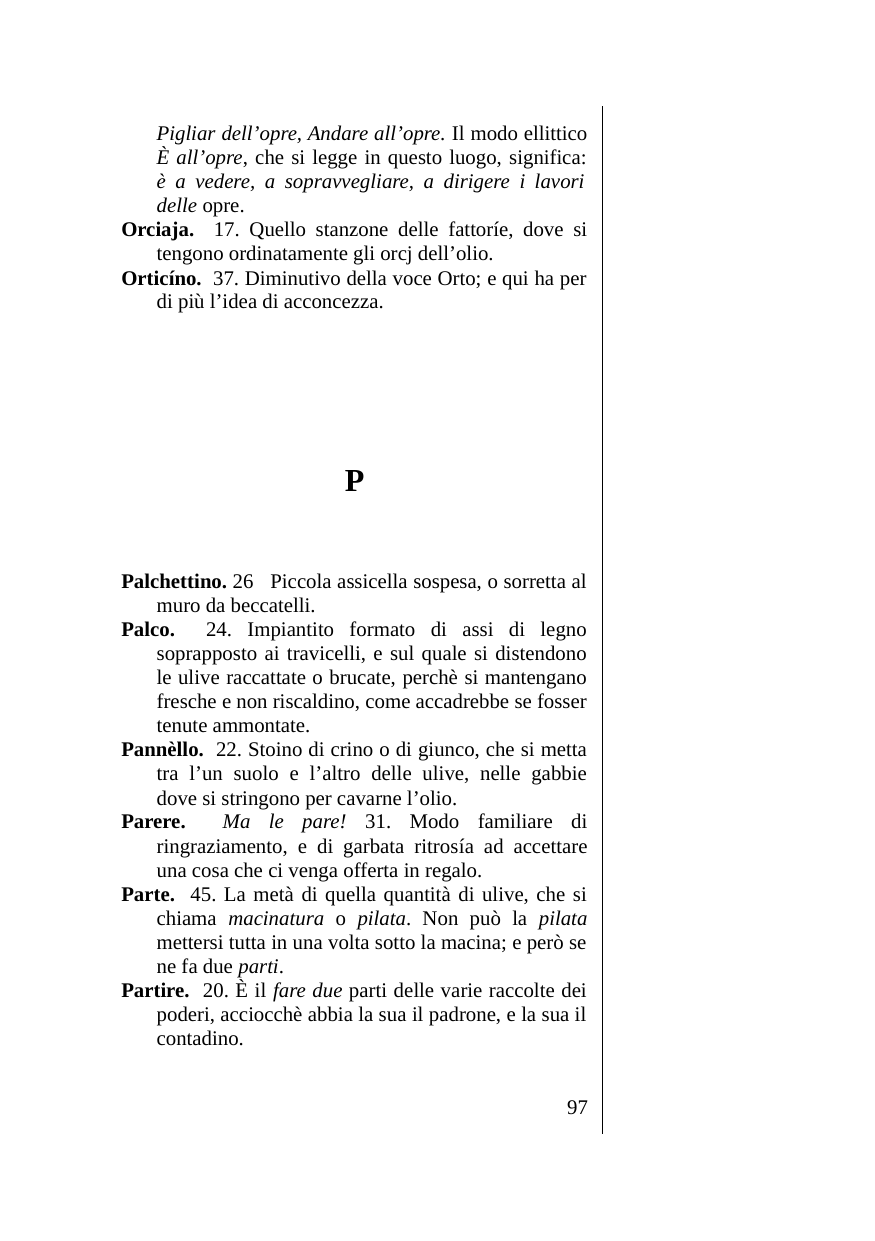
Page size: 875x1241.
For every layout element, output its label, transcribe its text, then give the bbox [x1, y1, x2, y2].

text Palco. 24. Impiantito formato di assi di legno soprapposto ai travicelli, e sul quale si distendono le ulive raccattate o brucate, perchè si mantengano fresche e non riscaldino, come accadrebbe se fosser tenute ammontate. [121, 617, 587, 737]
text Partire. 19. È il fare due parti delle varie raccolte dei poderi, acciocchè abbia la sua il padrone, e la sua il contadino. [121, 978, 587, 1050]
text Palchettino. 26 Piccola assicella sospesa, o sorretta al muro da beccatelli. [121, 569, 587, 617]
text Parere. Ma le pare! 31. Modo familiare di ringraziamento, e di garbata ritrosía ad accettare una cosa che ci venga offerta in regalo. [121, 809, 587, 882]
text Orciaja. 17. Quello stanzone delle fattoríe, dove si tengono ordinatamente gli orcj dell’olio. [121, 217, 587, 265]
text Pannèllo. 22. Stoino di crino o di giunco, che si metta tra l’un suolo e l’altro delle ulive, nelle gabbie dove si stringono per cavarne l’olio. [121, 737, 587, 809]
text Orticíno. 36. Diminutivo della voce Orto; e qui ha per di più l’idea di acconcezza. [121, 265, 587, 313]
text Pigliar dell’opre, Andare all’opre. Il modo ellittico È all’opre, che si legge in questo luogo, significa: è a vedere, a sopravvegliare, a dirigere i lavori delle opre. [121, 121, 587, 217]
subtitle P [121, 461, 587, 498]
text Parte. 45. La metà di quella quantità di ulive, che si chiama macinatura o pilata. Non può la pilata mettersi tutta in una volta sotto la macina; e però se ne fa due parti. [121, 882, 587, 978]
